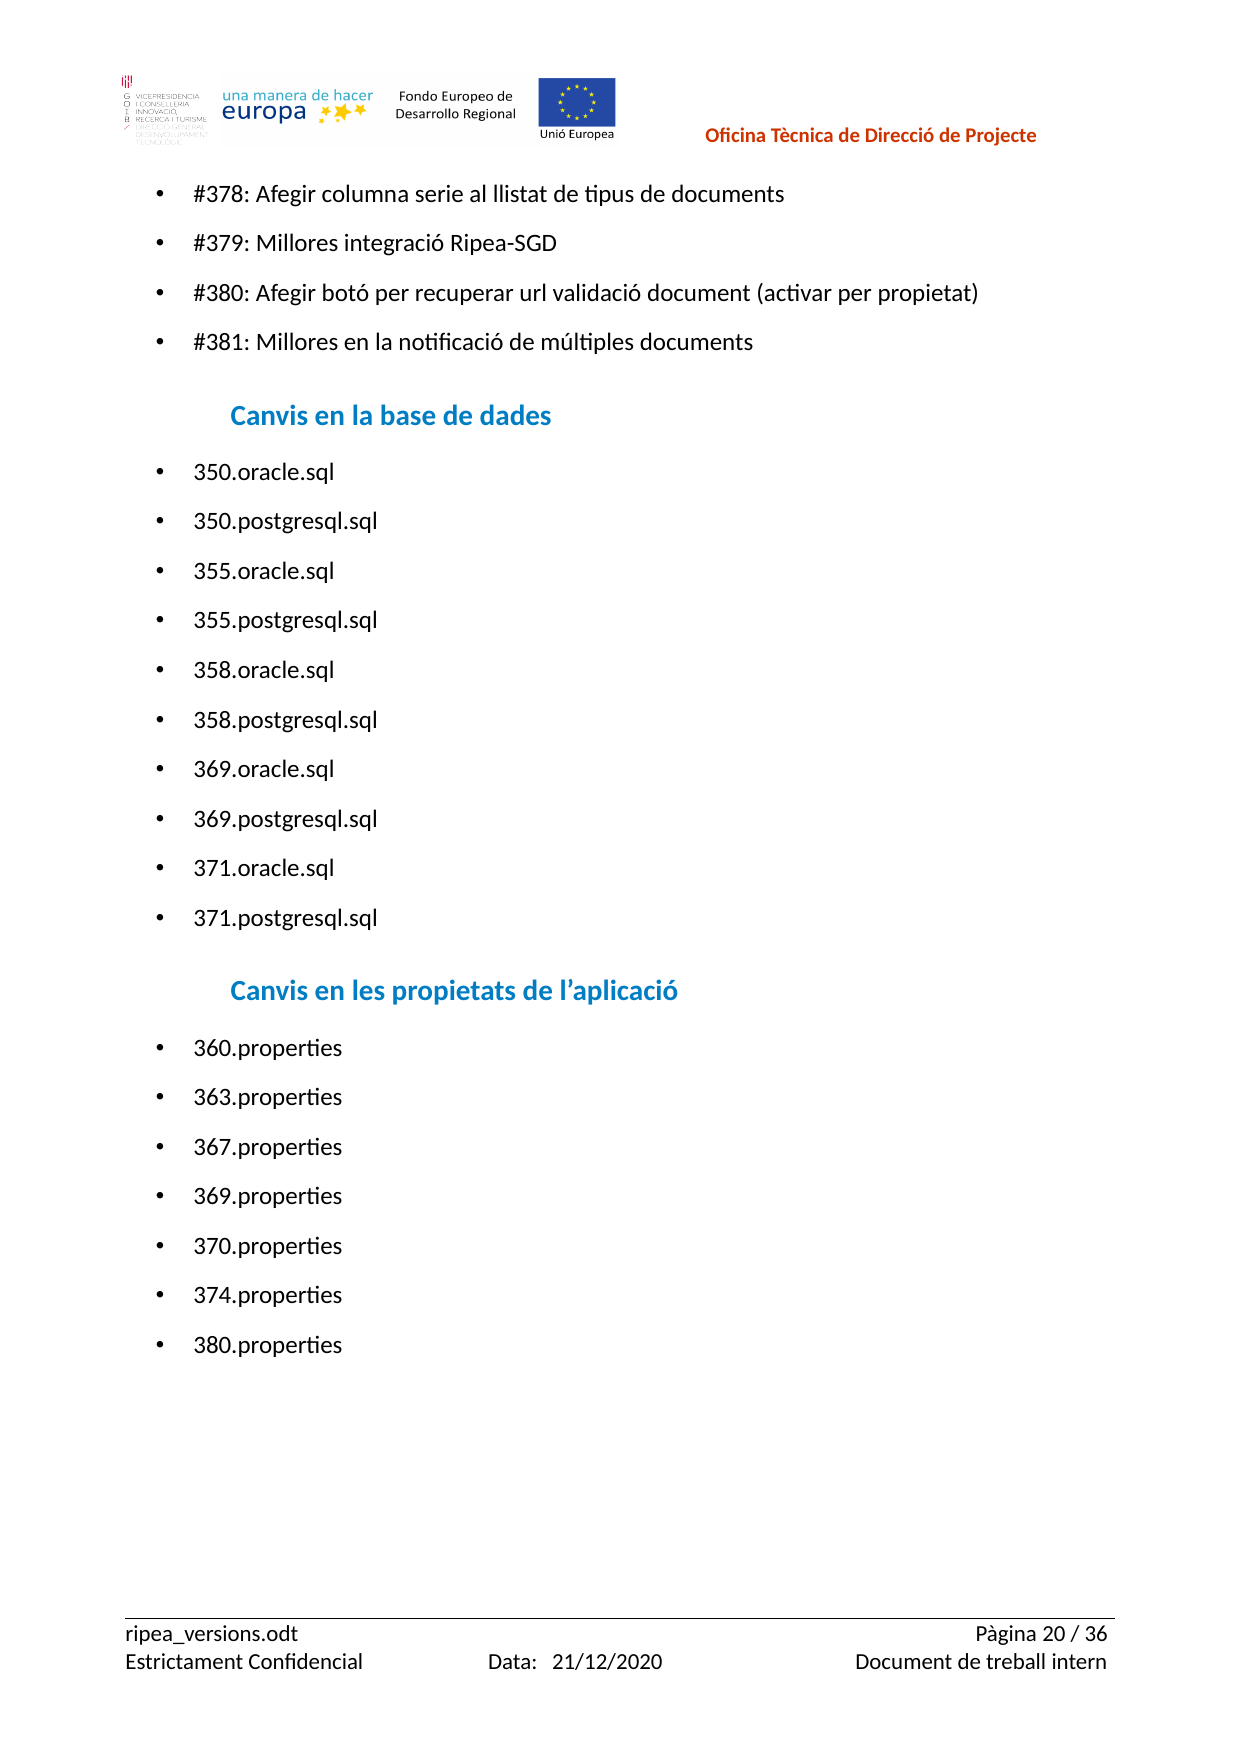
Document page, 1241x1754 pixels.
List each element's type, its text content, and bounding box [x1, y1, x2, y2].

subtitle Canvis en les propietats de l’aplicació [153, 972, 1122, 1008]
list 370.properties [156, 1230, 1122, 1261]
list 350.postgresql.sql [156, 506, 1122, 536]
list #379: Millores integració Ripea-SGD [156, 227, 1122, 258]
list #378: Afegir columna serie al llistat de tipus de documents [156, 178, 1122, 208]
list 374.properties [156, 1279, 1122, 1310]
list 369.postgresql.sql [156, 803, 1122, 833]
list 369.oracle.sql [156, 753, 1122, 784]
list 358.oracle.sql [156, 654, 1122, 685]
list 380.properties [156, 1329, 1122, 1360]
list 371.oracle.sql [156, 853, 1122, 883]
list 363.properties [156, 1081, 1122, 1112]
list 350.oracle.sql [156, 456, 1122, 486]
list 369.properties [156, 1180, 1122, 1211]
list 360.properties [156, 1032, 1122, 1062]
list 358.postgresql.sql [156, 704, 1122, 734]
picture [219, 73, 621, 147]
picture [118, 73, 213, 147]
list 355.postgresql.sql [156, 605, 1122, 635]
subtitle Canvis en la base de dades [153, 397, 1122, 432]
list 367.properties [156, 1131, 1122, 1161]
list 371.postgresql.sql [156, 902, 1122, 933]
list 355.oracle.sql [156, 555, 1122, 586]
list #381: Millores en la notificació de múltiples documents [156, 326, 1122, 357]
list #380: Afegir botó per recuperar url validació document (activar per propietat) [156, 277, 1122, 307]
